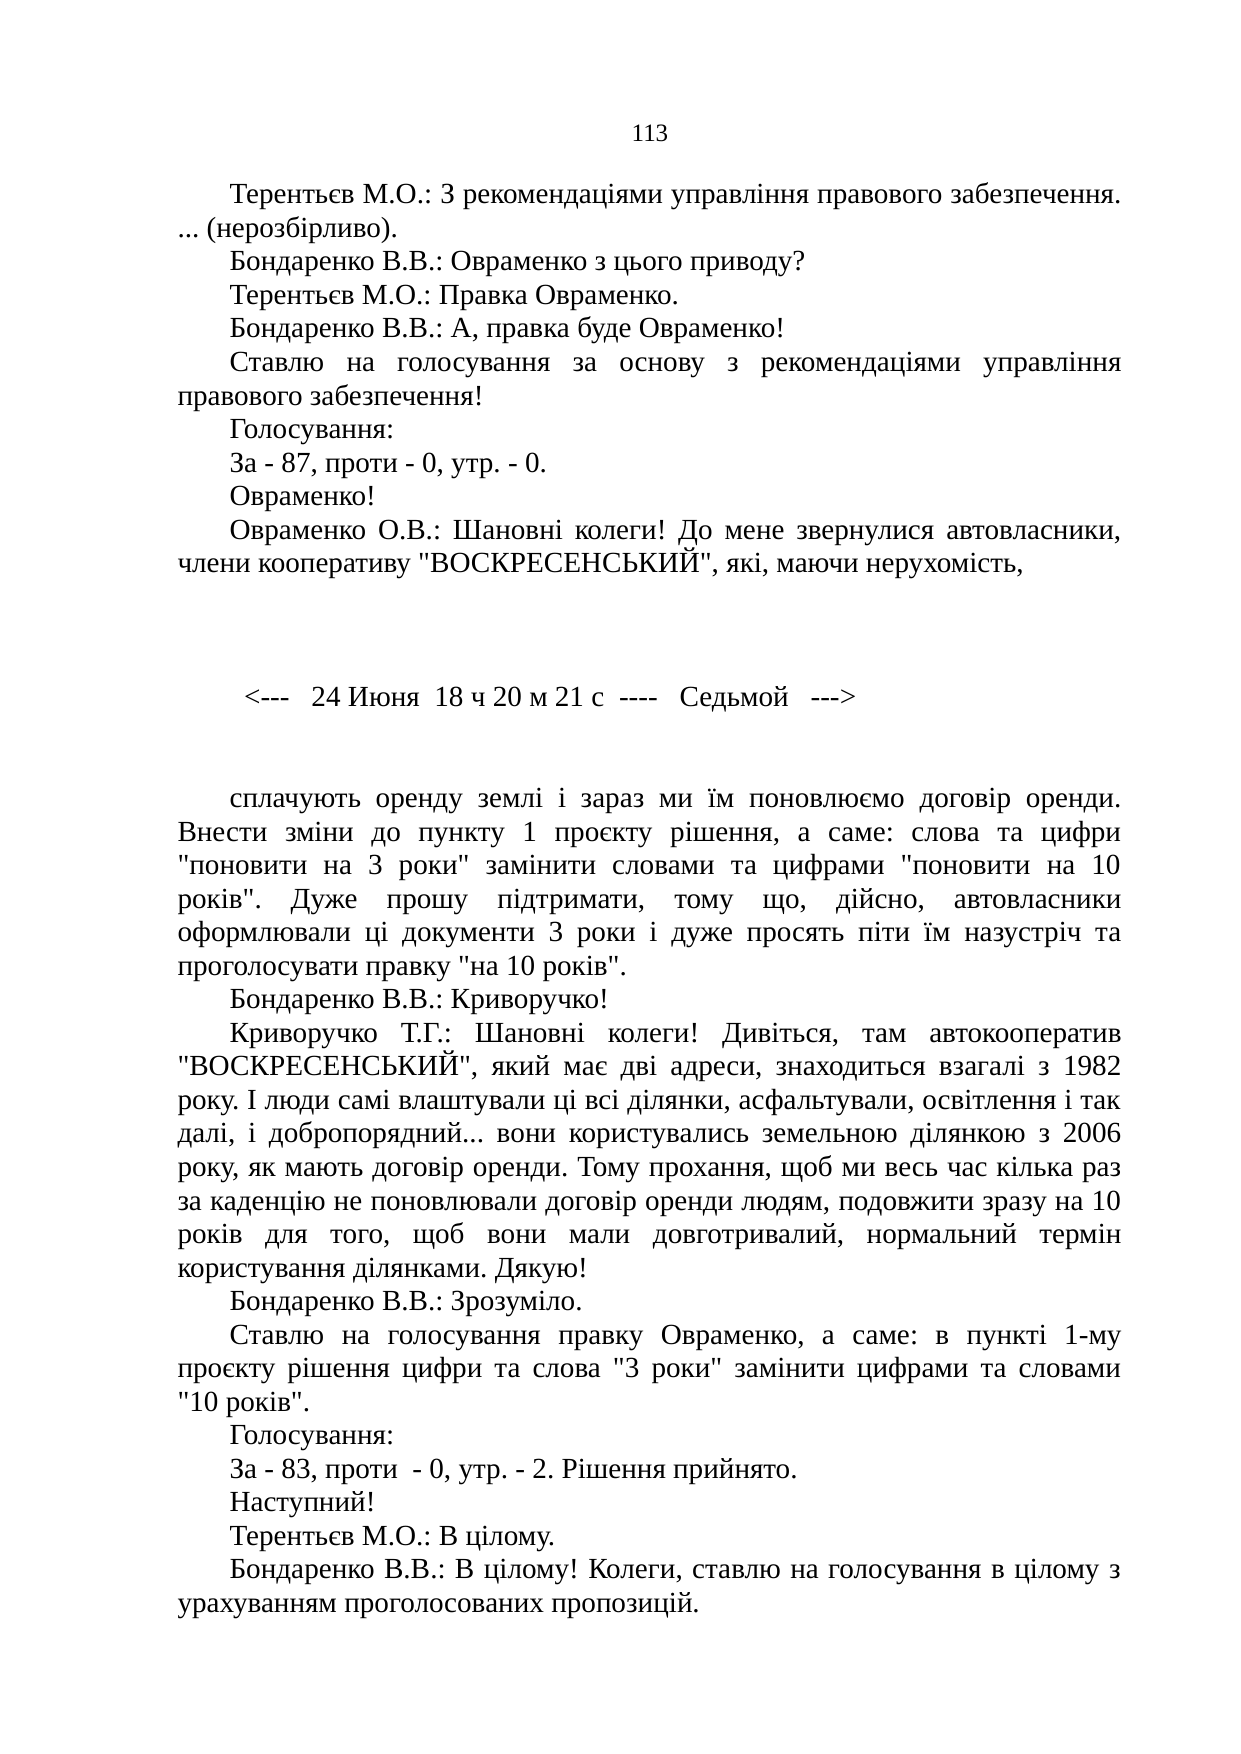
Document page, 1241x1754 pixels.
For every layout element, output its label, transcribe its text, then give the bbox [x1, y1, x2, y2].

text Ставлю на голосування правку Овраменко, а саме: в пункті 1-му проєкту рішення цифри та слова "3 роки" замінити цифрами та словами "10 років". [177, 1317, 1122, 1417]
text сплачують оренду землі і зараз ми їм поновлюємо договір оренди. Внести зміни до пункту 1 проєкту рішення, а саме: слова та цифри "поновити на 3 роки" замінити словами та цифрами "поновити на 10 років". Дуже прошу підтримати, тому що, дійсно, автовласники оформлювали ці документи 3 роки і дуже просять піти їм назустріч та проголосувати правку "на 10 років". [177, 780, 1122, 981]
text Бондаренко В.В.: Зрозуміло. [177, 1283, 1122, 1317]
text Ставлю на голосування за основу з рекомендаціями управління правового забезпечення! [177, 344, 1122, 411]
text Бондаренко В.В.: Криворучко! [177, 981, 1122, 1015]
text За - 87, проти - 0, утр. - 0. [177, 445, 1122, 478]
text Терентьєв М.О.: В цілому. [177, 1518, 1122, 1552]
text Бондаренко В.В.: В цілому! Колеги, ставлю на голосування в цілому з урахуванням проголосованих пропозицій. [177, 1552, 1122, 1619]
text Бондаренко В.В.: А, правка буде Овраменко! [177, 311, 1122, 344]
text <--- 24 Июня 18 ч 20 м 21 с ---- Седьмой ---> [177, 679, 1122, 713]
text Бондаренко В.В.: Овраменко з цього приводу? [177, 243, 1122, 277]
text Терентьєв М.О.: З рекомендаціями управління правового забезпечення. ... (нерозбірливо). [177, 176, 1122, 243]
text Голосування: [177, 411, 1122, 445]
text Овраменко О.В.: Шановні колеги! До мене звернулися автовласники, члени кооперативу "ВОСКРЕСЕНСЬКИЙ", які, маючи нерухомість, [177, 512, 1122, 579]
text Терентьєв М.О.: Правка Овраменко. [177, 277, 1122, 311]
text Овраменко! [177, 478, 1122, 512]
text За - 83, проти - 0, утр. - 2. Рішення прийнято. [177, 1451, 1122, 1484]
text Криворучко Т.Г.: Шановні колеги! Дивіться, там автокооператив "ВОСКРЕСЕНСЬКИЙ", який має дві адреси, знаходиться взагалі з 1982 року. І люди самі влаштували ці всі ділянки, асфальтували, освітлення і так далі, і добропорядний... вони користувались земельною ділянкою з 2006 року, як мають договір оренди. Тому прохання, щоб ми весь час кілька раз за каденцію не поновлювали договір оренди людям, подовжити зразу на 10 років для того, щоб вони мали довготривалий, нормальний термін користування ділянками. Дякую! [177, 1015, 1122, 1283]
text Наступний! [177, 1484, 1122, 1518]
text Голосування: [177, 1417, 1122, 1451]
